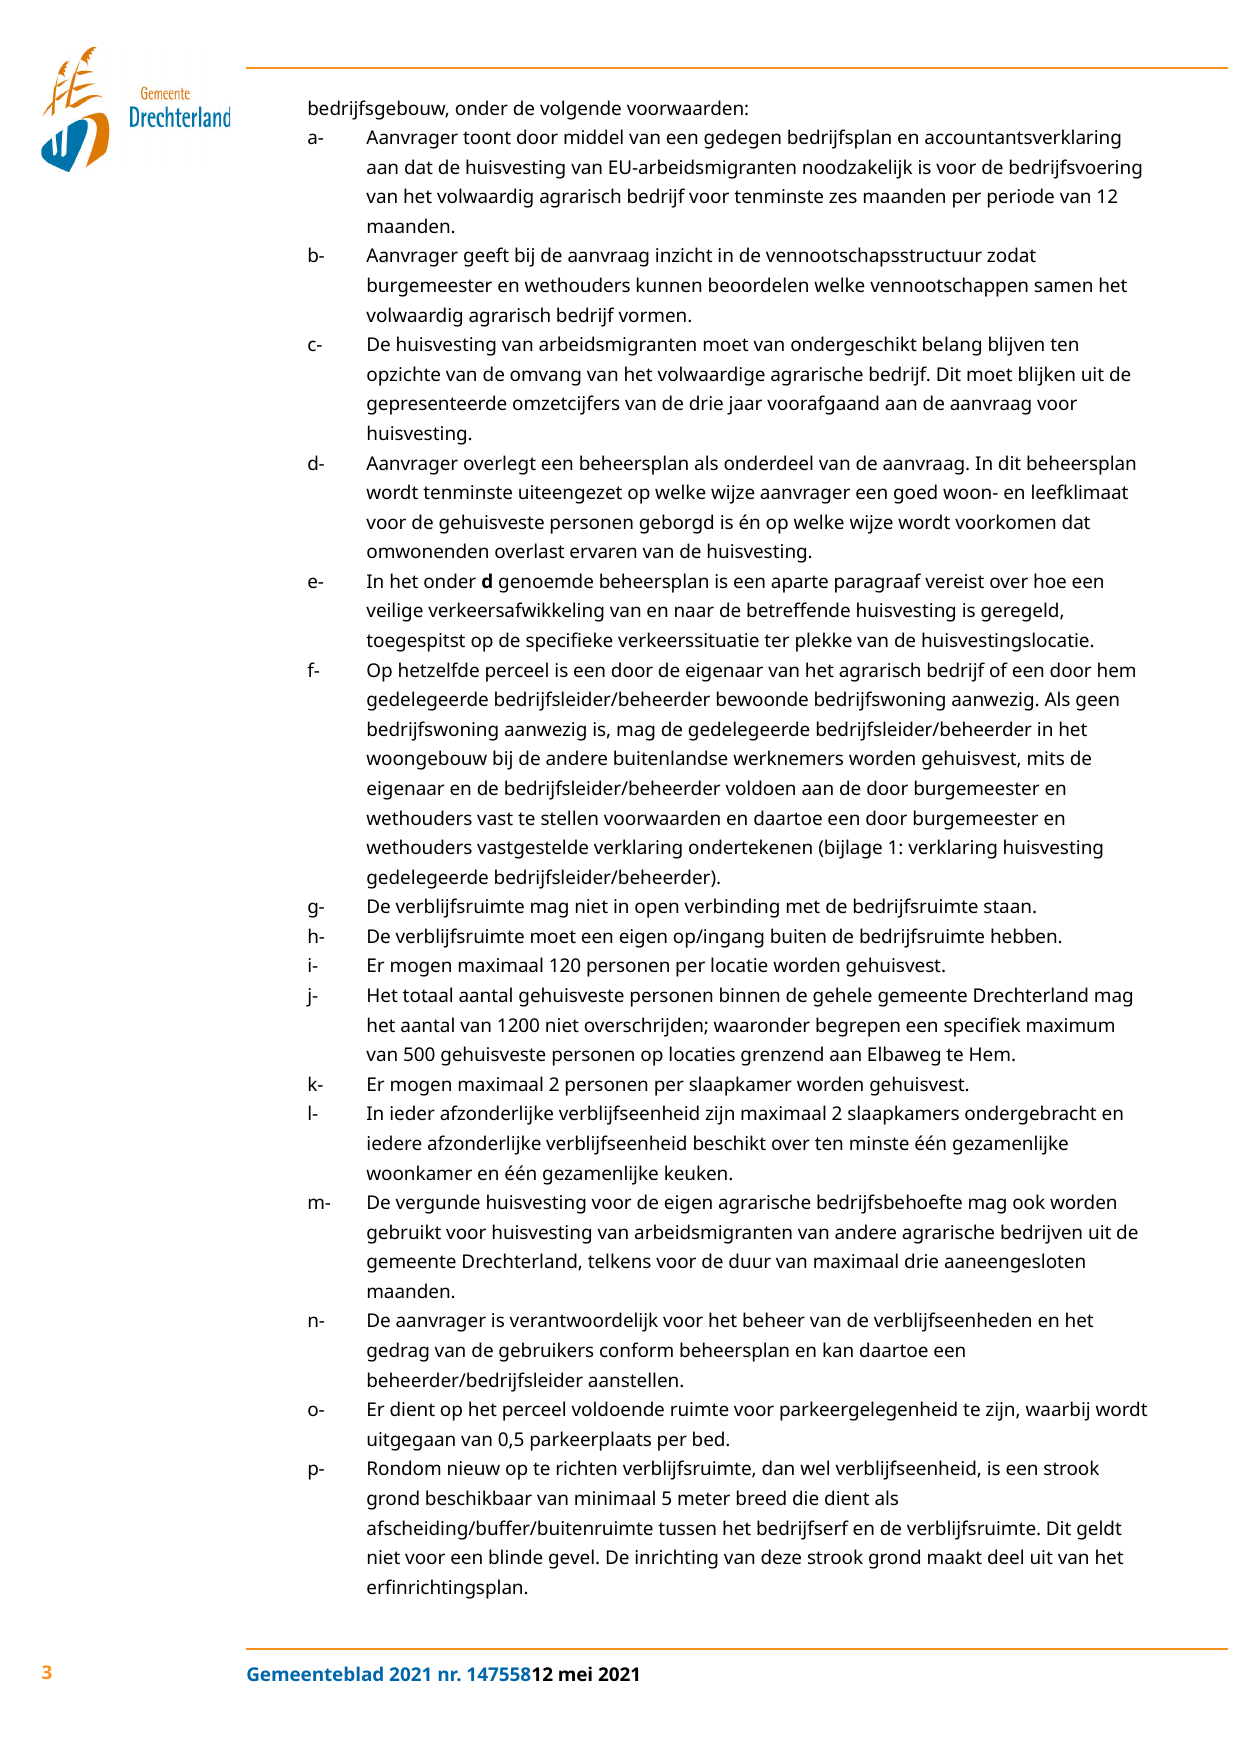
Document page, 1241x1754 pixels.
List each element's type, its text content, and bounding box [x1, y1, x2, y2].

list De verblijfsruimte mag niet in open verbinding met de bedrijfsruimte staan. [307, 893, 1152, 919]
list Aanvrager toont door middel van een gedegen bedrijfsplan en accountantsverklaring aan dat de huisvesting van EU-arbeidsmigranten noodzakelijk is voor de bedrijfsvoering van het volwaardig agrarisch bedrijf voor tenminste zes maanden per periode van 12 maanden. [307, 124, 1152, 239]
list Aanvrager overlegt een beheersplan als onderdeel van de aanvraag. In dit beheersplan wordt tenminste uiteengezet op welke wijze aanvrager een goed woon- en leefklimaat voor de gehuisveste personen geborgd is én op welke wijze wordt voorkomen dat omwonenden overlast ervaren van de huisvesting. [307, 450, 1152, 564]
list Er mogen maximaal 120 personen per locatie worden gehuisvest. [307, 953, 1152, 978]
list Het totaal aantal gehuisveste personen binnen de gehele gemeente Drechterland mag het aantal van 1200 niet overschrijden; waaronder begrepen een specifiek maximum van 500 gehuisveste personen op locaties grenzend aan Elbaweg te Hem. [307, 982, 1152, 1067]
list bedrijfsgebouw, onder de volgende voorwaarden: [248, 95, 1152, 121]
picture [226, 115, 231, 124]
picture [41, 158, 64, 172]
list In het onder d genoemde beheersplan is een aparte paragraaf vereist over hoe een veilige verkeersafwikkeling van en naar de betreffende huisvesting is geregeld, toegespitst op de specifieke verkeerssituatie ter plekke van de huisvestingslocatie. [307, 568, 1152, 653]
picture [41, 47, 231, 172]
list De vergunde huisvesting voor de eigen agrarische bedrijfsbehoefte mag ook worden gebruikt voor huisvesting van arbeidsmigranten van andere agrarische bedrijven uit de gemeente Drechterland, telkens voor de duur van maximaal drie aaneengesloten maanden. [307, 1189, 1152, 1304]
list Er dient op het perceel voldoende ruimte voor parkeergelegenheid te zijn, waarbij wordt uitgegaan van 0,5 parkeerplaats per bed. [307, 1396, 1152, 1452]
list De huisvesting van arbeidsmigranten moet van ondergeschikt belang blijven ten opzichte van de omvang van het volwaardige agrarische bedrijf. Dit moet blijken uit de gepresenteerde omzetcijfers van de drie jaar voorafgaand aan de aanvraag voor huisvesting. [307, 331, 1152, 446]
list Aanvrager geeft bij de aanvraag inzicht in de vennootschapsstructuur zodat burgemeester en wethouders kunnen beoordelen welke vennootschappen samen het volwaardig agrarisch bedrijf vormen. [307, 243, 1152, 328]
list Rondom nieuw op te richten verblijfsruimte, dan wel verblijfseenheid, is een strook grond beschikbaar van minimaal 5 meter breed die dient als afscheiding/buffer/buitenruimte tussen het bedrijfserf en de verblijfsruimte. Dit geldt niet voor een blinde gevel. De inrichting van deze strook grond maakt deel uit van het erfinrichtingsplan. [307, 1456, 1152, 1600]
list De aanvrager is verantwoordelijk voor het beheer van de verblijfseenheden en het gedrag van de gebruikers conform beheersplan en kan daartoe een beheerder/bedrijfsleider aanstellen. [307, 1308, 1152, 1393]
list De verblijfsruimte moet een eigen op/ingang buiten de bedrijfsruimte hebben. [307, 923, 1152, 949]
list In ieder afzonderlijke verblijfseenheid zijn maximaal 2 slaapkamers ondergebracht en iedere afzonderlijke verblijfseenheid beschikt over ten minste één gezamenlijke woonkamer en één gezamenlijke keuken. [307, 1101, 1152, 1186]
list Op hetzelfde perceel is een door de eigenaar van het agrarisch bedrijf of een door hem gedelegeerde bedrijfsleider/beheerder bewoonde bedrijfswoning aanwezig. Als geen bedrijfswoning aanwezig is, mag de gedelegeerde bedrijfsleider/beheerder in het woongebouw bij de andere buitenlandse werknemers worden gehuisvest, mits de eigenaar en de bedrijfsleider/beheerder voldoen aan de door burgemeester en wethouders vast te stellen voorwaarden en daartoe een door burgemeester en wethouders vastgestelde verklaring ondertekenen (bijlage 1: verklaring huisvesting gedelegeerde bedrijfsleider/beheerder). [307, 657, 1152, 890]
list Er mogen maximaal 2 personen per slaapkamer worden gehuisvest. [307, 1071, 1152, 1097]
